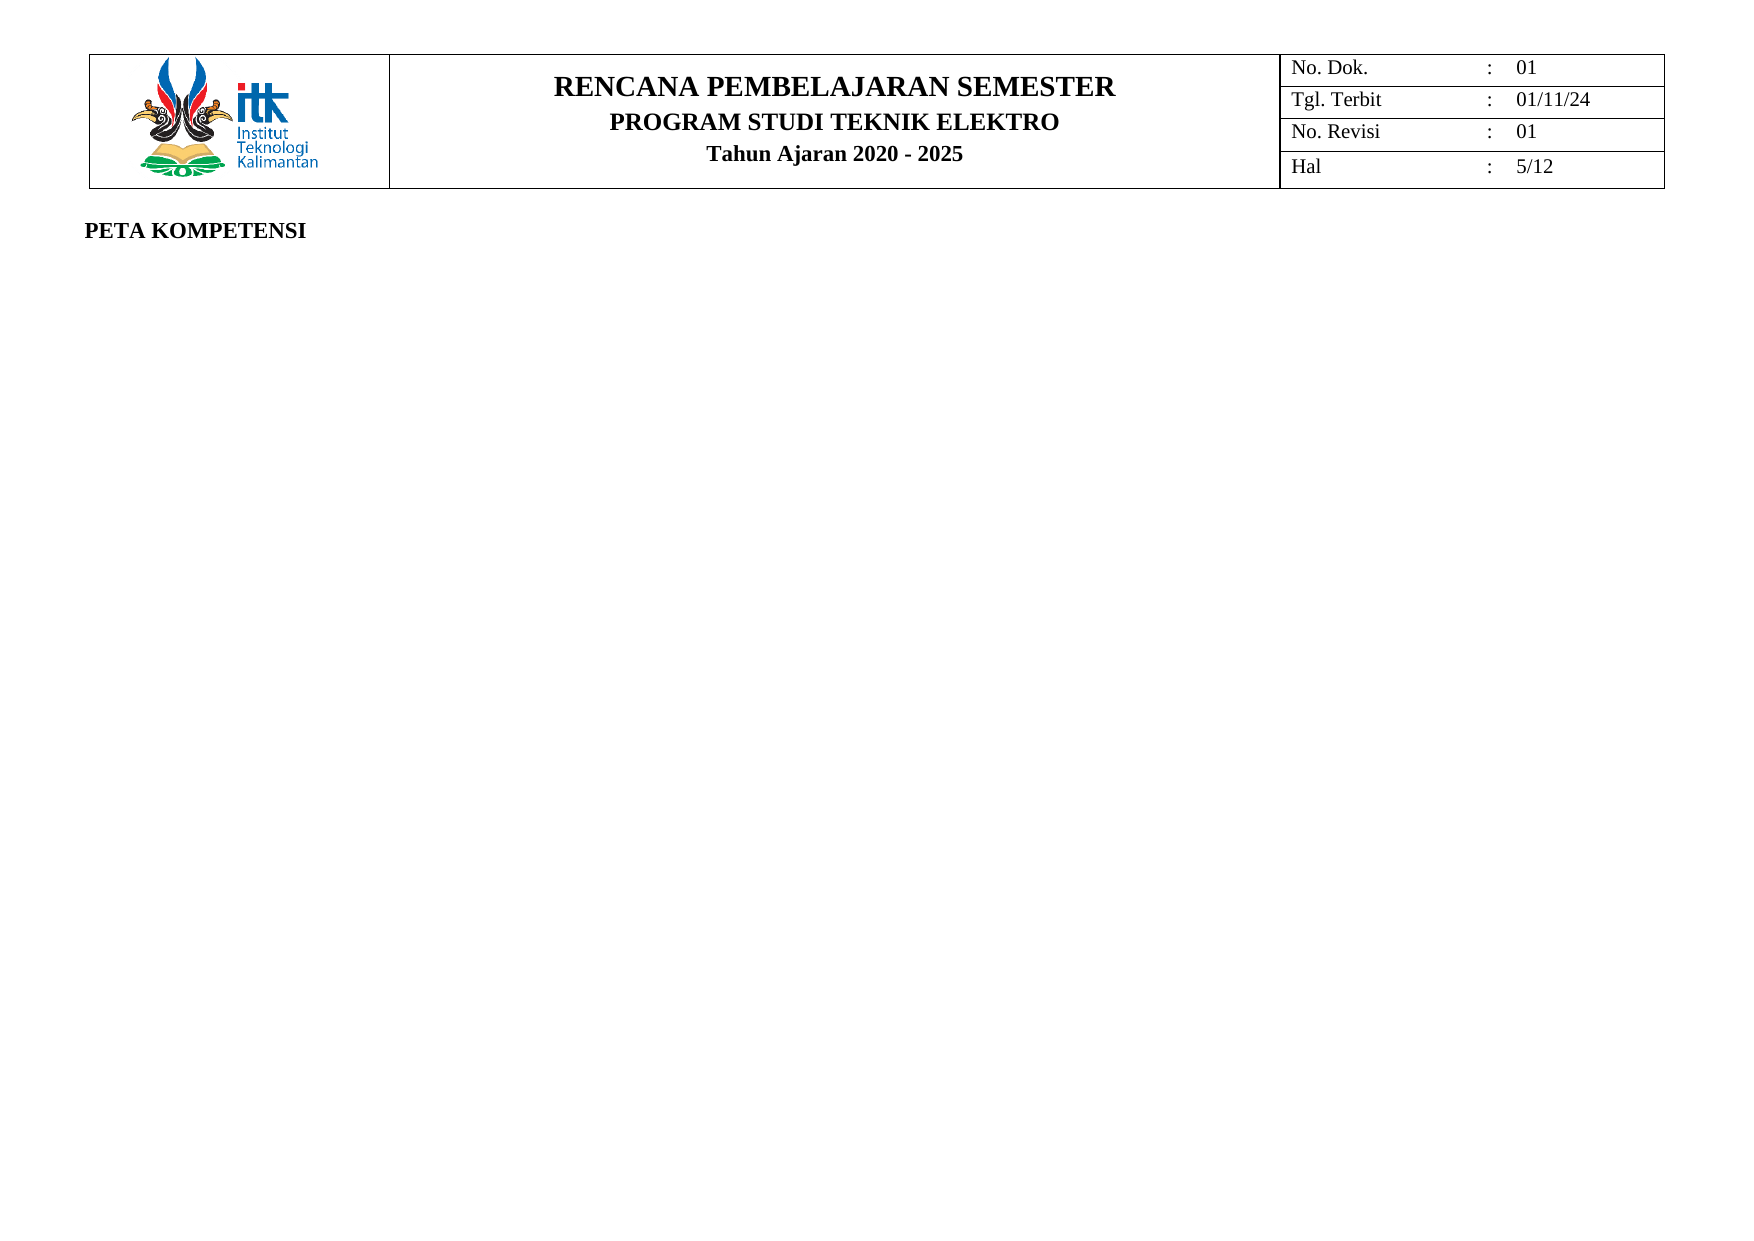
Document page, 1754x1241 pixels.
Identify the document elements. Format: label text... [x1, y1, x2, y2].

text PETA KOMPETENSI [84, 217, 1679, 244]
picture [127, 55, 322, 181]
